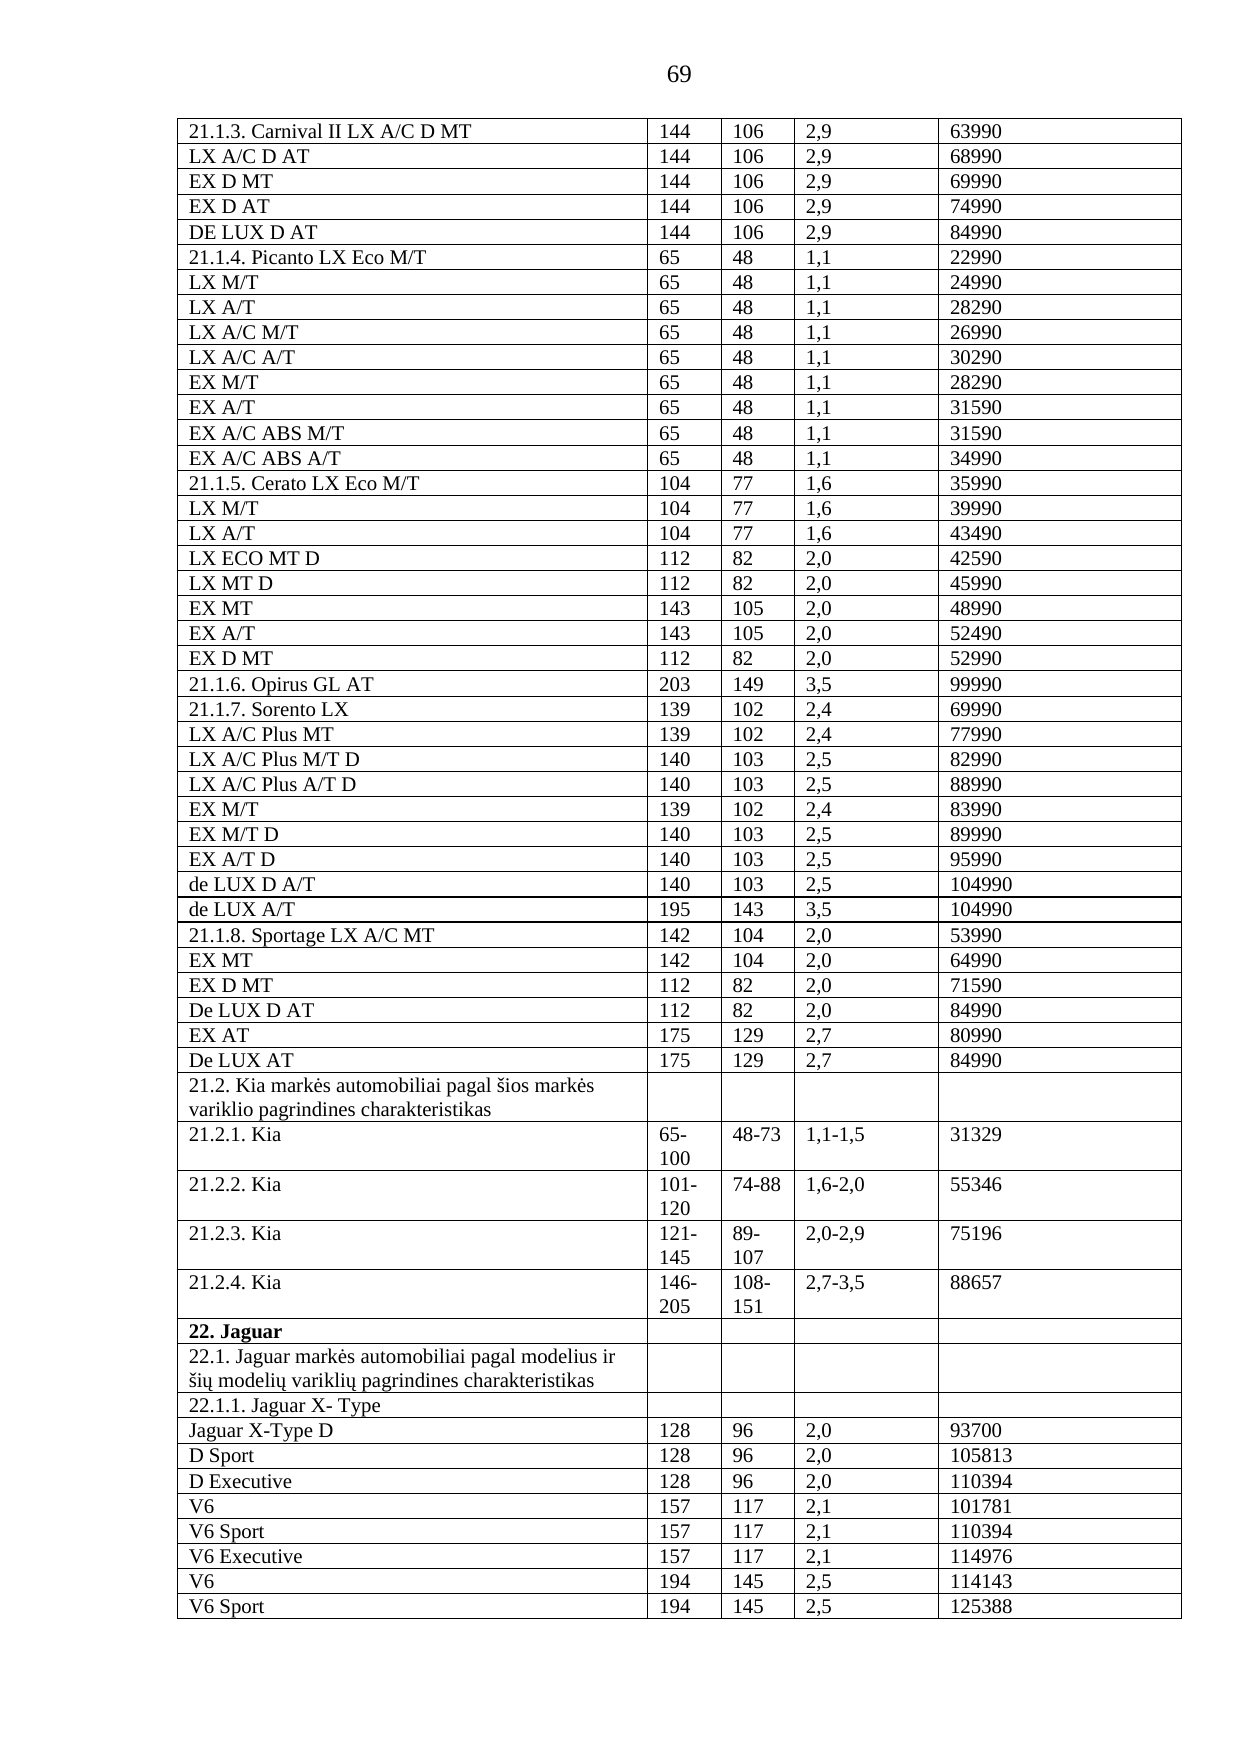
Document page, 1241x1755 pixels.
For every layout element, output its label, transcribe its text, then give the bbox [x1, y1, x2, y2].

table_cell 2,9 [795, 169, 938, 193]
table_cell 2,0 [795, 571, 938, 595]
table_cell 101-120 [648, 1171, 721, 1219]
table_cell 2,0-2,9 [795, 1221, 938, 1269]
table_cell EX A/T [178, 395, 647, 419]
table_cell 88657 [939, 1270, 1181, 1318]
table_cell 21.1.7. Sorento LX [178, 697, 647, 721]
table_cell 53990 [939, 923, 1181, 947]
table_cell 22990 [939, 245, 1181, 269]
table_cell 101781 [939, 1494, 1181, 1518]
table_cell 31329 [939, 1122, 1181, 1170]
table_cell 103 [722, 872, 794, 896]
table_cell 65 [648, 395, 721, 419]
table_cell 128 [648, 1418, 721, 1442]
table_cell 1,1 [795, 446, 938, 469]
table_cell 65 [648, 295, 721, 319]
table_cell 140 [648, 822, 721, 846]
table_cell V6 [178, 1494, 647, 1518]
table_cell de LUX A/T [178, 898, 647, 921]
table_cell 84990 [939, 220, 1181, 244]
table_cell 117 [722, 1544, 794, 1568]
table_cell 82 [722, 571, 794, 595]
table_cell 139 [648, 797, 721, 821]
table_cell 128 [648, 1444, 721, 1467]
table_cell 65 [648, 245, 721, 269]
table_cell 2,0 [795, 948, 938, 972]
table_cell 2,5 [795, 747, 938, 771]
table_cell [795, 1393, 938, 1417]
table_cell 48 [722, 295, 794, 319]
table_cell 143 [648, 596, 721, 620]
table_cell 1,6 [795, 471, 938, 495]
table_cell 2,7-3,5 [795, 1270, 938, 1318]
table_cell 52990 [939, 646, 1181, 670]
table_cell EX A/T D [178, 847, 647, 871]
table_cell 1,6-2,0 [795, 1171, 938, 1219]
table_cell 114143 [939, 1569, 1181, 1593]
table_cell 82990 [939, 747, 1181, 771]
table_cell 102 [722, 697, 794, 721]
table_cell 3,5 [795, 898, 938, 921]
table_cell [648, 1073, 721, 1121]
table_cell 104 [648, 471, 721, 495]
table_cell Jaguar X-Type D [178, 1418, 647, 1442]
table_cell 43490 [939, 521, 1181, 545]
table_cell 104990 [939, 898, 1181, 921]
table_cell [722, 1393, 794, 1417]
table_cell 31590 [939, 395, 1181, 419]
table_cell 55346 [939, 1171, 1181, 1219]
table_cell D Sport [178, 1444, 647, 1467]
table_cell LX ECO MT D [178, 546, 647, 570]
table_cell 149 [722, 671, 794, 696]
table_cell 45990 [939, 571, 1181, 595]
table_cell 48-73 [722, 1122, 794, 1170]
table_cell EX A/C ABS M/T [178, 420, 647, 444]
table_cell 128 [648, 1469, 721, 1493]
table_cell 2,0 [795, 596, 938, 620]
table_cell 144 [648, 169, 721, 193]
table_cell 104 [648, 496, 721, 520]
table_cell [722, 1319, 794, 1343]
table_cell 112 [648, 571, 721, 595]
table_cell 1,1 [795, 295, 938, 319]
table_cell 112 [648, 998, 721, 1022]
table_cell 21.1.4. Picanto LX Eco M/T [178, 245, 647, 269]
table_cell 21.1.8. Sportage LX A/C MT [178, 923, 647, 947]
table_cell D Executive [178, 1469, 647, 1493]
table_cell 112 [648, 973, 721, 997]
table_cell 77 [722, 471, 794, 495]
table_cell 65 [648, 446, 721, 469]
table_cell EX D MT [178, 646, 647, 670]
table_cell LX A/C Plus M/T D [178, 747, 647, 771]
table_cell 65 [648, 270, 721, 294]
table_cell EX MT [178, 596, 647, 620]
table_cell 105 [722, 596, 794, 620]
table_cell 2,0 [795, 546, 938, 570]
table_cell 84990 [939, 1048, 1181, 1072]
table_cell 77 [722, 521, 794, 545]
table_cell [648, 1393, 721, 1417]
table_cell 64990 [939, 948, 1181, 972]
table_cell 139 [648, 697, 721, 721]
table_cell 2,9 [795, 220, 938, 244]
table_cell 21.2.1. Kia [178, 1122, 647, 1170]
table_cell 28290 [939, 370, 1181, 394]
table_cell 103 [722, 747, 794, 771]
table_cell 88990 [939, 772, 1181, 796]
table_cell [939, 1319, 1181, 1343]
table_cell EX D MT [178, 973, 647, 997]
table_cell 106 [722, 195, 794, 218]
table_cell 157 [648, 1519, 721, 1543]
table_cell 65 [648, 370, 721, 394]
table_cell 65 [648, 420, 721, 444]
table_cell 203 [648, 671, 721, 696]
table_cell 2,5 [795, 822, 938, 846]
table_cell 105813 [939, 1444, 1181, 1467]
table_cell 21.1.6. Opirus GL AT [178, 671, 647, 696]
table_cell 104990 [939, 872, 1181, 896]
table_cell 31590 [939, 420, 1181, 444]
table_cell EX M/T D [178, 822, 647, 846]
table_cell 48990 [939, 596, 1181, 620]
table_cell 83990 [939, 797, 1181, 821]
table_cell 144 [648, 119, 721, 143]
table_cell 1,1-1,5 [795, 1122, 938, 1170]
table_cell 194 [648, 1569, 721, 1593]
table_cell 2,5 [795, 1594, 938, 1618]
table_cell LX M/T [178, 270, 647, 294]
table_cell 74-88 [722, 1171, 794, 1219]
table_cell 30290 [939, 345, 1181, 369]
table_cell 102 [722, 722, 794, 746]
table_cell 2,5 [795, 872, 938, 896]
table_cell 1,1 [795, 245, 938, 269]
table_cell [795, 1319, 938, 1343]
table_cell 129 [722, 1048, 794, 1072]
table_cell EX D MT [178, 169, 647, 193]
table_cell 69990 [939, 169, 1181, 193]
table_cell LX A/C M/T [178, 320, 647, 344]
table_cell LX A/T [178, 295, 647, 319]
table_cell 96 [722, 1418, 794, 1442]
table_cell De LUX D AT [178, 998, 647, 1022]
table_cell 105 [722, 621, 794, 645]
table_cell [648, 1319, 721, 1343]
table_cell 68990 [939, 144, 1181, 168]
table_cell LX A/T [178, 521, 647, 545]
table_cell 2,7 [795, 1023, 938, 1047]
table_cell 2,5 [795, 1569, 938, 1593]
table_cell V6 Executive [178, 1544, 647, 1568]
table_cell 106 [722, 119, 794, 143]
table_cell 22.1.1. Jaguar X- Type [178, 1393, 647, 1417]
table_cell LX MT D [178, 571, 647, 595]
table_cell EX MT [178, 948, 647, 972]
table_cell 117 [722, 1519, 794, 1543]
table_cell 48 [722, 395, 794, 419]
table_cell 80990 [939, 1023, 1181, 1047]
table_cell 77990 [939, 722, 1181, 746]
table_cell 102 [722, 797, 794, 821]
table_cell EX D AT [178, 195, 647, 218]
table_cell 2,1 [795, 1544, 938, 1568]
table_cell 82 [722, 646, 794, 670]
table_cell 110394 [939, 1519, 1181, 1543]
table_cell 75196 [939, 1221, 1181, 1269]
table_cell 34990 [939, 446, 1181, 469]
table_cell 84990 [939, 998, 1181, 1022]
table_cell 103 [722, 847, 794, 871]
table_cell 48 [722, 245, 794, 269]
table_cell 65-100 [648, 1122, 721, 1170]
table_cell 157 [648, 1494, 721, 1518]
table_cell 104 [648, 521, 721, 545]
table_cell 2,7 [795, 1048, 938, 1072]
table_cell 2,0 [795, 973, 938, 997]
table_cell 117 [722, 1494, 794, 1518]
table_cell 1,1 [795, 395, 938, 419]
table_cell 48 [722, 345, 794, 369]
table_cell 194 [648, 1594, 721, 1618]
table_cell 22. Jaguar [178, 1319, 647, 1343]
table_cell 2,1 [795, 1519, 938, 1543]
table_cell 2,9 [795, 195, 938, 218]
table_cell 1,6 [795, 521, 938, 545]
table_cell V6 [178, 1569, 647, 1593]
table_cell 21.2. Kia markės automobiliai pagal šios markės variklio pagrindines charakteristikas [178, 1073, 647, 1121]
table_cell 52490 [939, 621, 1181, 645]
table_cell 103 [722, 772, 794, 796]
table_cell 26990 [939, 320, 1181, 344]
table_cell 3,5 [795, 671, 938, 696]
table_cell 24990 [939, 270, 1181, 294]
table_cell 2,4 [795, 722, 938, 746]
table_cell 140 [648, 747, 721, 771]
table_cell 21.1.3. Carnival II LX A/C D MT [178, 119, 647, 143]
table_cell 2,0 [795, 621, 938, 645]
table_cell 140 [648, 872, 721, 896]
table_cell 1,1 [795, 270, 938, 294]
table_cell 69990 [939, 697, 1181, 721]
table_cell 48 [722, 370, 794, 394]
table_cell 146-205 [648, 1270, 721, 1318]
table_cell 21.2.2. Kia [178, 1171, 647, 1219]
table_cell 2,9 [795, 144, 938, 168]
table_cell 2,4 [795, 797, 938, 821]
table_cell 144 [648, 144, 721, 168]
table_cell 21.2.3. Kia [178, 1221, 647, 1269]
table_cell [795, 1344, 938, 1392]
table_cell 2,0 [795, 923, 938, 947]
table_cell 82 [722, 546, 794, 570]
table_cell 96 [722, 1469, 794, 1493]
table_cell 2,0 [795, 998, 938, 1022]
table_cell 2,0 [795, 646, 938, 670]
table_cell 1,1 [795, 370, 938, 394]
table_cell 21.1.5. Cerato LX Eco M/T [178, 471, 647, 495]
table_cell 48 [722, 420, 794, 444]
table_cell 145 [722, 1569, 794, 1593]
table_cell 175 [648, 1048, 721, 1072]
table_cell 114976 [939, 1544, 1181, 1568]
table_cell 1,6 [795, 496, 938, 520]
table_cell 139 [648, 722, 721, 746]
table_cell LX A/C A/T [178, 345, 647, 369]
table_cell 129 [722, 1023, 794, 1047]
table_cell 104 [722, 923, 794, 947]
table_cell EX A/T [178, 621, 647, 645]
table_cell 1,1 [795, 420, 938, 444]
table_cell 143 [648, 621, 721, 645]
table_cell 39990 [939, 496, 1181, 520]
table_cell 140 [648, 847, 721, 871]
table_cell 145 [722, 1594, 794, 1618]
table_cell 2,4 [795, 697, 938, 721]
table_cell EX A/C ABS A/T [178, 446, 647, 469]
table_cell 1,1 [795, 320, 938, 344]
table_cell LX M/T [178, 496, 647, 520]
table_cell [795, 1073, 938, 1121]
table_cell 63990 [939, 119, 1181, 143]
table_cell [939, 1344, 1181, 1392]
table_cell V6 Sport [178, 1594, 647, 1618]
table_cell [722, 1073, 794, 1121]
table_cell 42590 [939, 546, 1181, 570]
table_cell 112 [648, 546, 721, 570]
table_cell LX A/C Plus A/T D [178, 772, 647, 796]
table_cell EX M/T [178, 370, 647, 394]
table_cell 112 [648, 646, 721, 670]
table_cell 35990 [939, 471, 1181, 495]
table_cell 121-145 [648, 1221, 721, 1269]
table_cell 110394 [939, 1469, 1181, 1493]
table_cell 108-151 [722, 1270, 794, 1318]
table_cell 143 [722, 898, 794, 921]
table_cell DE LUX D AT [178, 220, 647, 244]
table_cell 77 [722, 496, 794, 520]
table_cell 195 [648, 898, 721, 921]
table_cell 99990 [939, 671, 1181, 696]
table_cell 2,0 [795, 1444, 938, 1467]
table_cell EX M/T [178, 797, 647, 821]
table_cell 103 [722, 822, 794, 846]
table_cell 82 [722, 973, 794, 997]
table_cell EX AT [178, 1023, 647, 1047]
table_cell 106 [722, 220, 794, 244]
table_cell 65 [648, 320, 721, 344]
table_cell 2,0 [795, 1418, 938, 1442]
table_cell 175 [648, 1023, 721, 1047]
table_cell 106 [722, 144, 794, 168]
table_cell LX A/C D AT [178, 144, 647, 168]
table_cell [939, 1393, 1181, 1417]
table_cell [648, 1344, 721, 1392]
table_cell 142 [648, 923, 721, 947]
table_cell 2,1 [795, 1494, 938, 1518]
table_cell 89-107 [722, 1221, 794, 1269]
table_cell 144 [648, 195, 721, 218]
table_cell 65 [648, 345, 721, 369]
table_cell 74990 [939, 195, 1181, 218]
table_cell 2,5 [795, 847, 938, 871]
table_cell 89990 [939, 822, 1181, 846]
table_cell 2,0 [795, 1469, 938, 1493]
table_cell LX A/C Plus MT [178, 722, 647, 746]
table_cell de LUX D A/T [178, 872, 647, 896]
table_cell [939, 1073, 1181, 1121]
table_cell 48 [722, 446, 794, 469]
table_cell 21.2.4. Kia [178, 1270, 647, 1318]
table_cell 125388 [939, 1594, 1181, 1618]
table_cell 106 [722, 169, 794, 193]
table_cell 2,5 [795, 772, 938, 796]
table_cell 96 [722, 1444, 794, 1467]
table_cell 28290 [939, 295, 1181, 319]
table_cell 140 [648, 772, 721, 796]
table_cell 2,9 [795, 119, 938, 143]
table_cell [722, 1344, 794, 1392]
table_cell 48 [722, 320, 794, 344]
table_cell 48 [722, 270, 794, 294]
table_cell De LUX AT [178, 1048, 647, 1072]
table_cell 142 [648, 948, 721, 972]
table_cell 93700 [939, 1418, 1181, 1442]
table_cell 82 [722, 998, 794, 1022]
table_cell 1,1 [795, 345, 938, 369]
table_cell 104 [722, 948, 794, 972]
table_cell 22.1. Jaguar markės automobiliai pagal modelius ir šių modelių variklių pagrindines charakteristikas [178, 1344, 647, 1392]
table_cell V6 Sport [178, 1519, 647, 1543]
table_cell 157 [648, 1544, 721, 1568]
table_cell 71590 [939, 973, 1181, 997]
table_cell 95990 [939, 847, 1181, 871]
table_cell 144 [648, 220, 721, 244]
